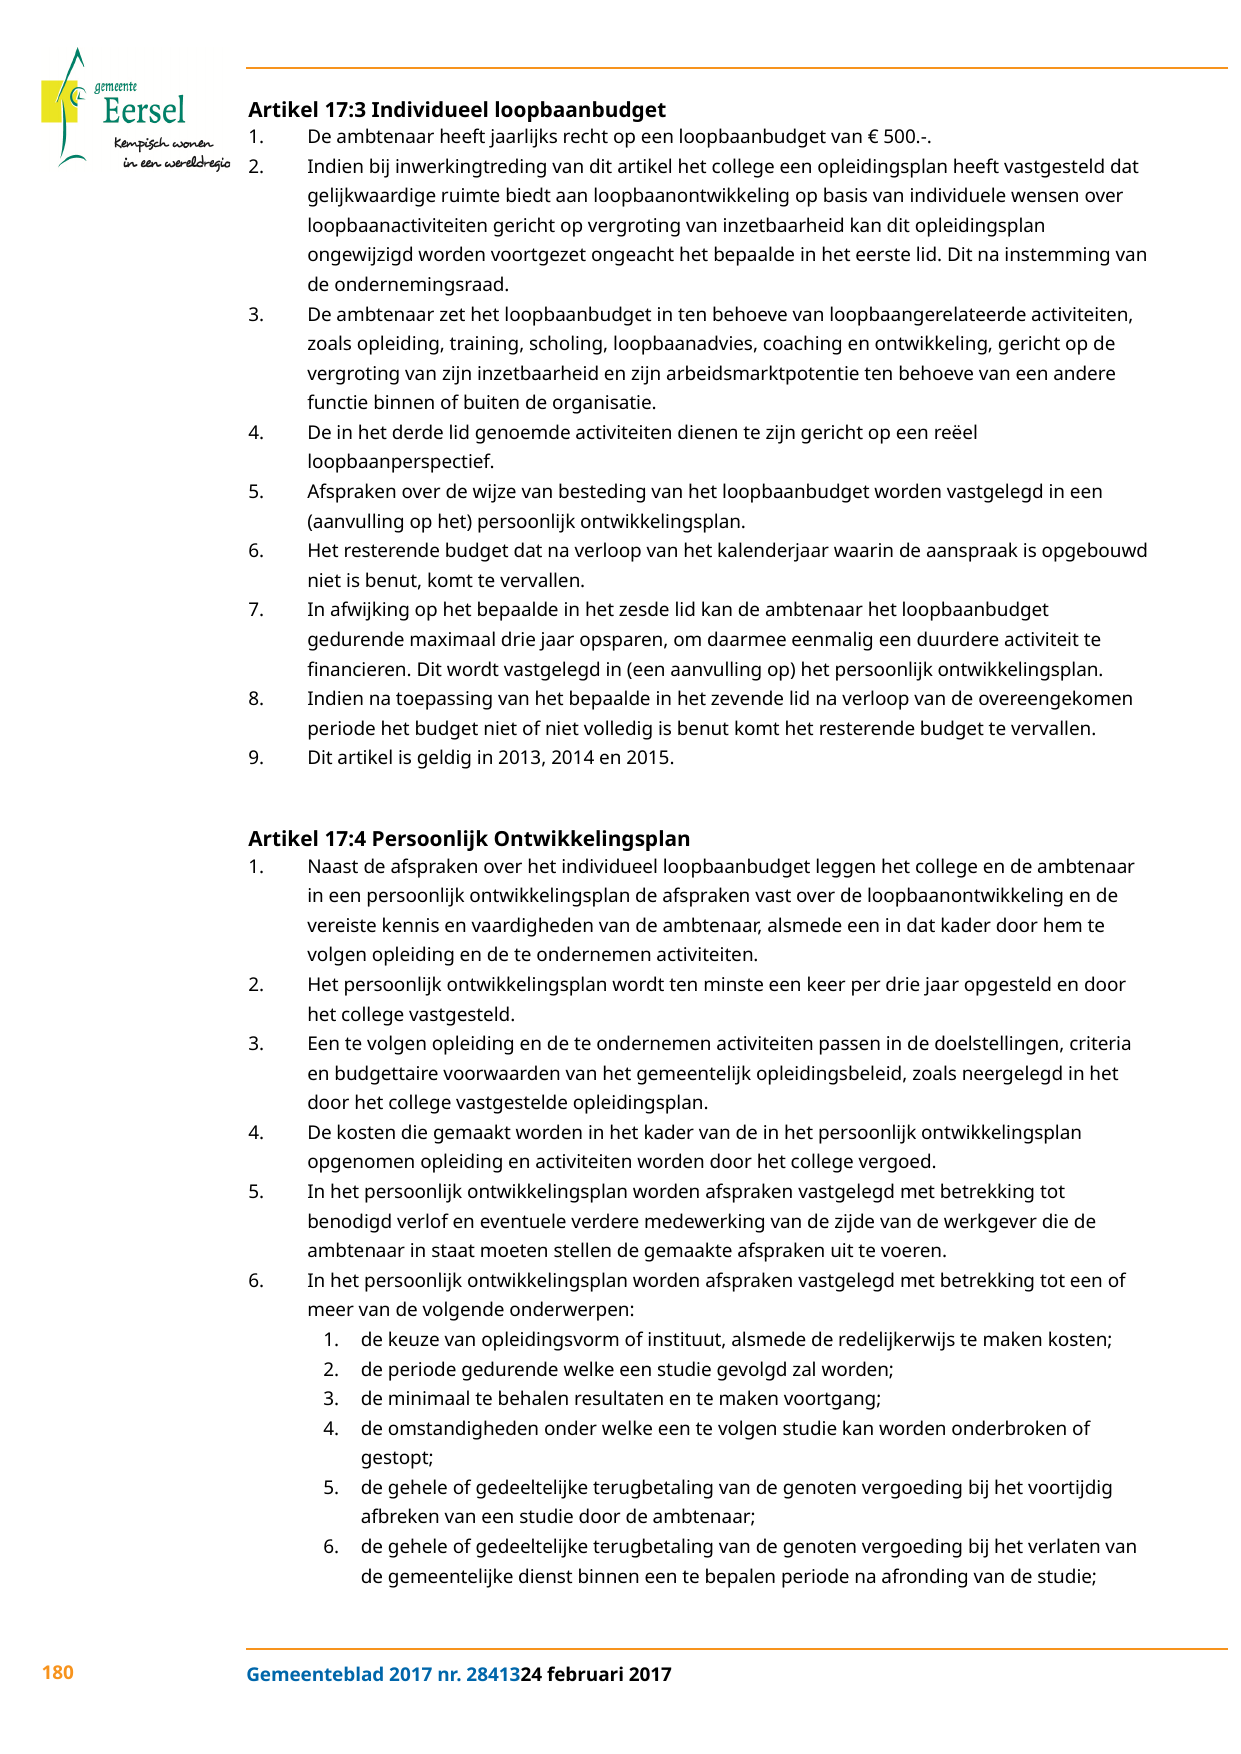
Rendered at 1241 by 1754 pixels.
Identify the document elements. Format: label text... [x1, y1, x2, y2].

list de omstandigheden onder welke een te volgen studie kan worden onderbroken of gestopt; [323, 1415, 1152, 1470]
list De ambtenaar heeft jaarlijks recht op een loopbaanbudget van € 500.-. [248, 123, 1152, 149]
list de periode gedurende welke een studie gevolgd zal worden; [323, 1356, 1152, 1382]
list In het persoonlijk ontwikkelingsplan worden afspraken vastgelegd met betrekking tot een of meer van de volgende onderwerpen: [248, 1267, 1152, 1322]
list de gehele of gedeeltelijke terugbetaling van de genoten vergoeding bij het verlaten van de gemeentelijke dienst binnen een te bepalen periode na afronding van de studie; [323, 1533, 1152, 1589]
list de gehele of gedeeltelijke terugbetaling van de genoten vergoeding bij het voortijdig afbreken van een studie door de ambtenaar; [323, 1474, 1152, 1529]
list de minimaal te behalen resultaten en te maken voortgang; [323, 1385, 1152, 1411]
text Artikel 17:3 Individueel loopbaanbudget [248, 95, 1152, 123]
list Indien na toepassing van het bepaalde in het zevende lid na verloop van de overeengekomen periode het budget niet of niet volledig is benut komt het resterende budget te vervallen. [248, 685, 1152, 741]
list De in het derde lid genoemde activiteiten dienen te zijn gericht op een reëel loopbaanperspectief. [248, 419, 1152, 474]
list De ambtenaar zet het loopbaanbudget in ten behoeve van loopbaangerelateerde activiteiten, zoals opleiding, training, scholing, loopbaanadvies, coaching en ontwikkeling, gericht op de vergroting van zijn inzetbaarheid en zijn arbeidsmarktpotentie ten behoeve van een andere functie binnen of buiten de organisatie. [248, 301, 1152, 415]
list In het persoonlijk ontwikkelingsplan worden afspraken vastgelegd met betrekking tot benodigd verlof en eventuele verdere medewerking van de zijde van de werkgever die de ambtenaar in staat moeten stellen de gemaakte afspraken uit te voeren. [248, 1178, 1152, 1263]
list De kosten die gemaakt worden in het kader van de in het persoonlijk ontwikkelingsplan opgenomen opleiding en activiteiten worden door het college vergoed. [248, 1119, 1152, 1174]
text Artikel 17:4 Persoonlijk Ontwikkelingsplan [248, 824, 1152, 853]
list Indien bij inwerkingtreding van dit artikel het college een opleidingsplan heeft vastgesteld dat gelijkwaardige ruimte biedt aan loopbaanontwikkeling op basis van individuele wensen over loopbaanactiviteiten gericht op vergroting van inzetbaarheid kan dit opleidingsplan ongewijzigd worden voortgezet ongeacht het bepaalde in het eerste lid. Dit na instemming van de ondernemingsraad. [248, 153, 1152, 297]
list de keuze van opleidingsvorm of instituut, alsmede de redelijkerwijs te maken kosten; [323, 1326, 1152, 1352]
list Dit artikel is geldig in 2013, 2014 en 2015. [248, 744, 1152, 770]
list Het resterende budget dat na verloop van het kalenderjaar waarin de aanspraak is opgebouwd niet is benut, komt te vervallen. [248, 537, 1152, 593]
list Naast de afspraken over het individueel loopbaanbudget leggen het college en de ambtenaar in een persoonlijk ontwikkelingsplan de afspraken vast over de loopbaanontwikkeling en de vereiste kennis en vaardigheden van de ambtenaar, alsmede een in dat kader door hem te volgen opleiding en de te ondernemen activiteiten. [248, 853, 1152, 967]
list In afwijking op het bepaalde in het zesde lid kan de ambtenaar het loopbaanbudget gedurende maximaal drie jaar opsparen, om daarmee eenmalig een duurdere activiteit te financieren. Dit wordt vastgelegd in (een aanvulling op) het persoonlijk ontwikkelingsplan. [248, 597, 1152, 681]
list Het persoonlijk ontwikkelingsplan wordt ten minste een keer per drie jaar opgesteld en door het college vastgesteld. [248, 971, 1152, 1027]
picture [41, 47, 231, 172]
list Een te volgen opleiding en de te ondernemen activiteiten passen in de doelstellingen, criteria en budgettaire voorwaarden van het gemeentelijk opleidingsbeleid, zoals neergelegd in het door het college vastgestelde opleidingsplan. [248, 1030, 1152, 1115]
list Afspraken over de wijze van besteding van het loopbaanbudget worden vastgelegd in een (aanvulling op het) persoonlijk ontwikkelingsplan. [248, 478, 1152, 533]
